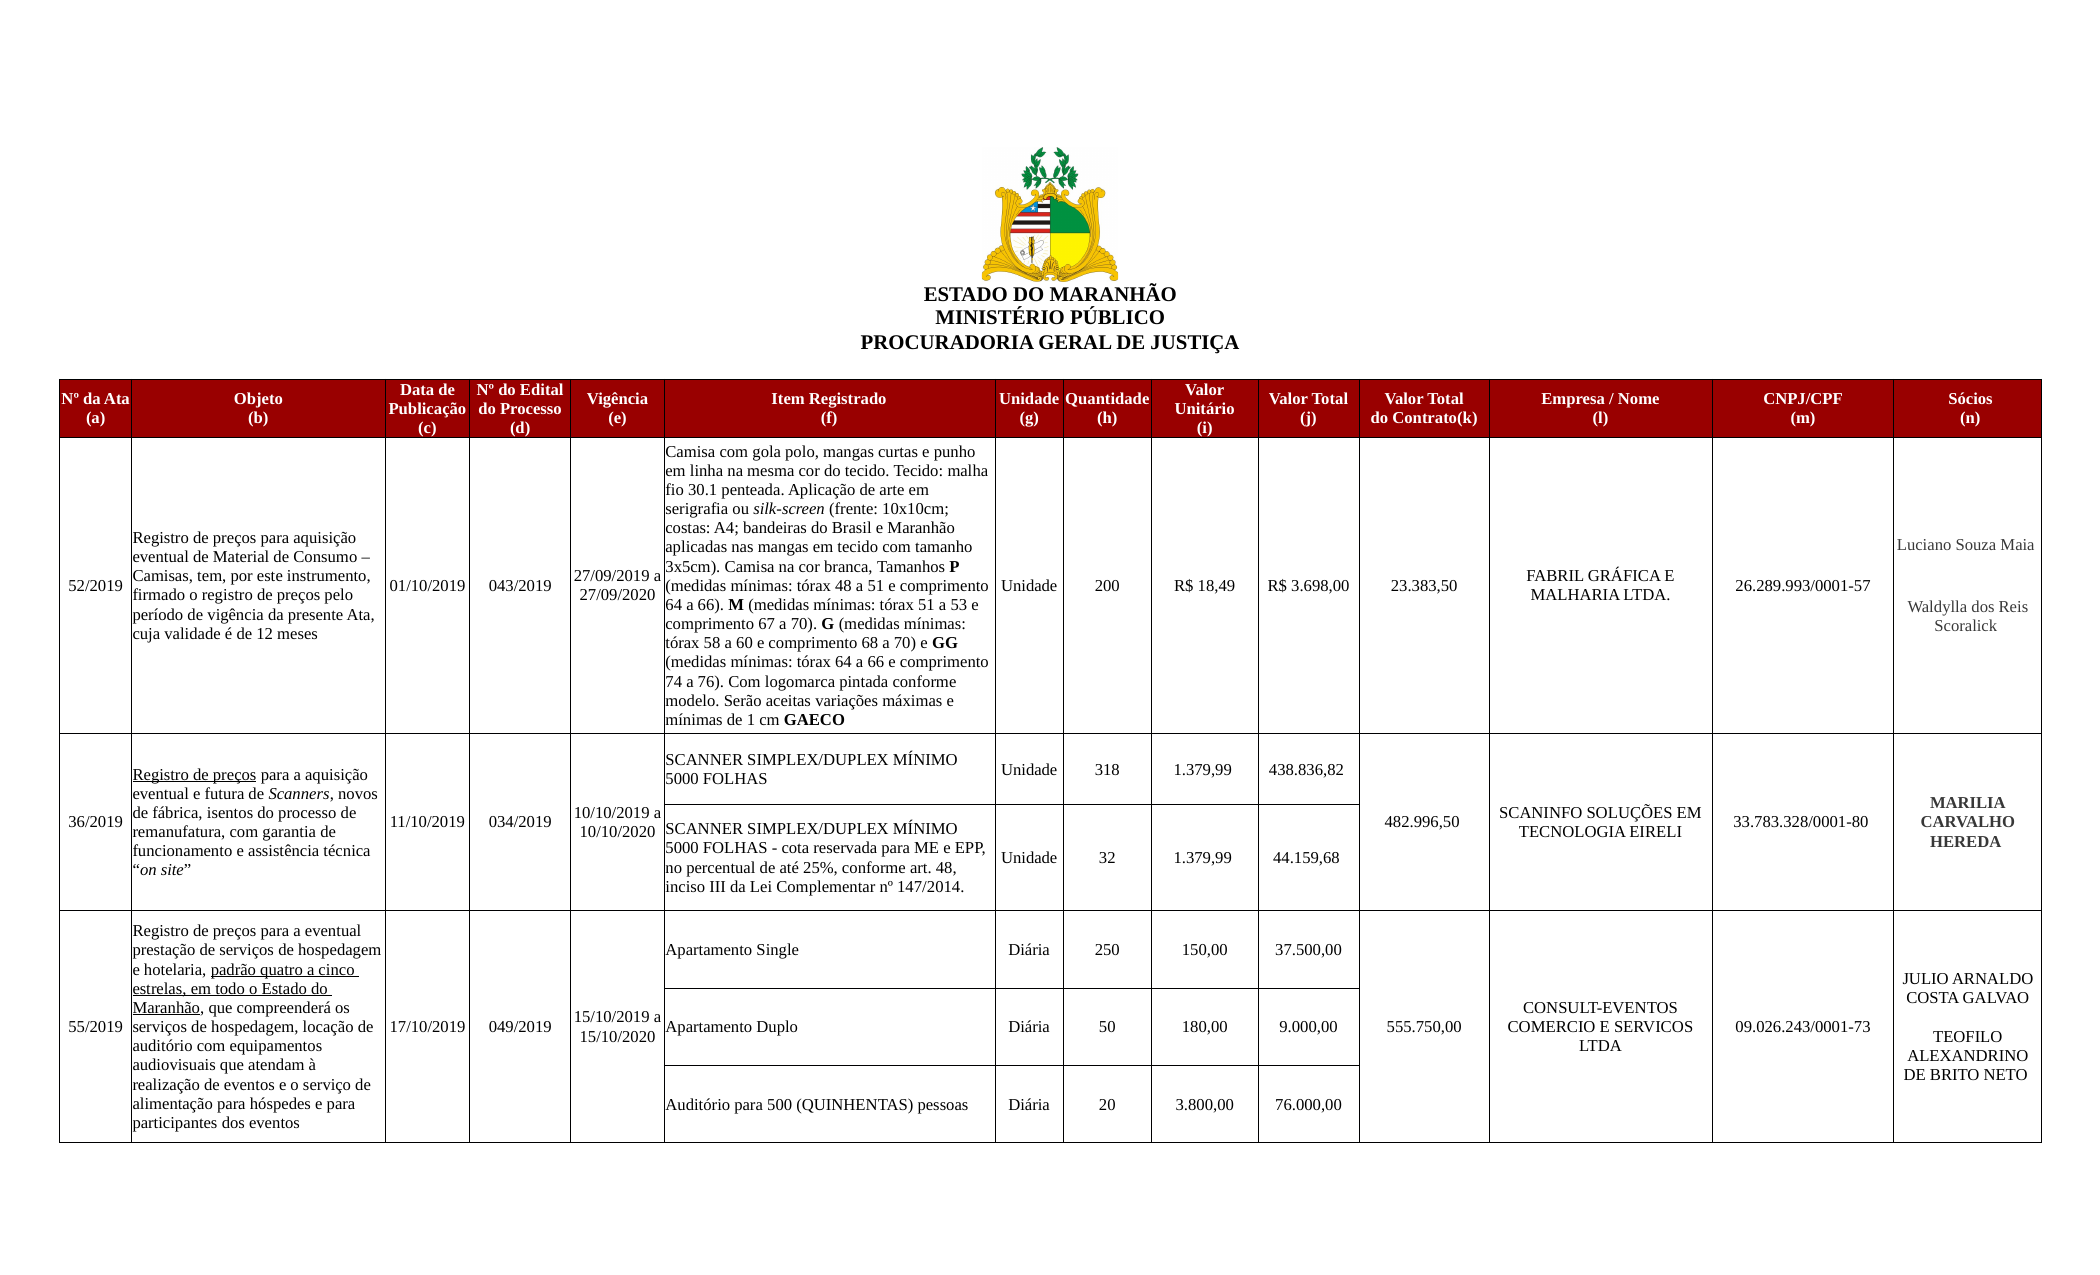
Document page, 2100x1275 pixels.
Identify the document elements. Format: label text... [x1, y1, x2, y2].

table_cell Auditório para 500 (QUINHENTAS) pessoas [665, 1066, 995, 1142]
table_cell 034/2019 [470, 734, 570, 910]
table_cell 438.836,82 [1259, 734, 1359, 804]
table_header Quantidade (h) [1064, 380, 1151, 437]
table_cell 250 [1064, 911, 1151, 987]
table_cell 23.383,50 [1360, 438, 1489, 733]
table_cell Unidade [996, 805, 1063, 910]
table_header Item Registrado (f) [665, 380, 995, 437]
picture [981, 147, 1119, 282]
table_cell 1.379,99 [1152, 805, 1258, 910]
table_header Nº do Edital do Processo (d) [470, 380, 570, 437]
table_cell 52/2019 [60, 438, 131, 733]
table_cell R$ 3.698,00 [1259, 438, 1359, 733]
table_cell Diária [996, 989, 1063, 1065]
table_cell FABRIL GRÁFICA E MALHARIA LTDA. [1490, 438, 1712, 733]
table_header Sócios (n) [1894, 380, 2041, 437]
table_cell 37.500,00 [1259, 911, 1359, 987]
table_cell Diária [996, 1066, 1063, 1142]
table_cell Luciano Souza Maia Waldylla dos Reis Scoralick [1894, 438, 2041, 733]
table_header Nº da Ata (a) [60, 380, 131, 437]
table_header Vigência (e) [571, 380, 664, 437]
table_header Objeto (b) [132, 380, 385, 437]
table_cell CONSULT-EVENTOS COMERCIO E SERVICOS LTDA [1490, 911, 1712, 1142]
table_cell 555.750,00 [1360, 911, 1489, 1142]
table_cell Registro de preços para a aquisição eventual e futura de Scanners, novos de fábrica, isentos do processo de remanufatura, com garantia de funcionamento e assistência técnica “on site” [132, 734, 385, 910]
table_cell 55/2019 [60, 911, 131, 1142]
table_cell Diária [996, 911, 1063, 987]
table_cell Camisa com gola polo, mangas curtas e punho em linha na mesma cor do tecido. Tecido: malha fio 30.1 penteada. Aplicação de arte em serigrafia ou silk-screen (frente: 10x10cm; costas: A4; bandeiras do Brasil e Maranhão aplicadas nas mangas em tecido com tamanho 3x5cm). Camisa na cor branca, Tamanhos P (medidas mínimas: tórax 48 a 51 e comprimento 64 a 66). M (medidas mínimas: tórax 51 a 53 e comprimento 67 a 70). G (medidas mínimas: tórax 58 a 60 e comprimento 68 a 70) e GG (medidas mínimas: tórax 64 a 66 e comprimento 74 a 76). Com logomarca pintada conforme modelo. Serão aceitas variações máximas e mínimas de 1 cm GAECO [665, 438, 995, 733]
table_cell Apartamento Duplo [665, 989, 995, 1065]
table_cell 17/10/2019 [386, 911, 469, 1142]
table_header CNPJ/CPF (m) [1713, 380, 1893, 437]
table_cell 200 [1064, 438, 1151, 733]
table_cell 20 [1064, 1066, 1151, 1142]
table_cell Unidade [996, 438, 1063, 733]
table_header Valor Total (j) [1259, 380, 1359, 437]
table_cell 26.289.993/0001-57 [1713, 438, 1893, 733]
table_cell 180,00 [1152, 989, 1258, 1065]
table_cell 27/09/2019 a 27/09/2020 [571, 438, 664, 733]
table_cell 76.000,00 [1259, 1066, 1359, 1142]
table_cell 9.000,00 [1259, 989, 1359, 1065]
table_cell 318 [1064, 734, 1151, 804]
table_cell SCANNER SIMPLEX/DUPLEX MÍNIMO 5000 FOLHAS [665, 734, 995, 804]
table_cell 1.379,99 [1152, 734, 1258, 804]
table_cell SCANINFO SOLUÇÕES EM TECNOLOGIA EIRELI [1490, 734, 1712, 910]
table_cell 33.783.328/0001-80 [1713, 734, 1893, 910]
table_header Empresa / Nome (l) [1490, 380, 1712, 437]
table_cell 01/10/2019 [386, 438, 469, 733]
table_header Data de Publicação (c) [386, 380, 469, 437]
table_cell 44.159,68 [1259, 805, 1359, 910]
table_cell Registro de preços para a eventual prestação de serviços de hospedagem e hotelaria, padrão quatro a cinco estrelas, em todo o Estado do Maranhão, que compreenderá os serviços de hospedagem, locação de auditório com equipamentos audiovisuais que atendam à realização de eventos e o serviço de alimentação para hóspedes e para participantes dos eventos [132, 911, 385, 1142]
table_cell 3.800,00 [1152, 1066, 1258, 1142]
table_cell 10/10/2019 a 10/10/2020 [571, 734, 664, 910]
table_cell 043/2019 [470, 438, 570, 733]
table_cell Registro de preços para aquisição eventual de Material de Consumo – Camisas, tem, por este instrumento, firmado o registro de preços pelo período de vigência da presente Ata, cuja validade é de 12 meses [132, 438, 385, 733]
table_header Valor Total do Contrato(k) [1360, 380, 1489, 437]
table_cell 150,00 [1152, 911, 1258, 987]
table_cell Apartamento Single [665, 911, 995, 987]
table_cell SCANNER SIMPLEX/DUPLEX MÍNIMO 5000 FOLHAS - cota reservada para ME e EPP, no percentual de até 25%, conforme art. 48, inciso III da Lei Complementar nº 147/2014. [665, 805, 995, 910]
table_cell 482.996,50 [1360, 734, 1489, 910]
table_cell MARILIA CARVALHO HEREDA [1894, 734, 2041, 910]
table_cell 32 [1064, 805, 1151, 910]
table_header Valor Unitário (i) [1152, 380, 1258, 437]
table_cell 11/10/2019 [386, 734, 469, 910]
table_cell JULIO ARNALDO COSTA GALVAO TEOFILO ALEXANDRINO DE BRITO NETO [1894, 911, 2041, 1142]
table_cell 09.026.243/0001-73 [1713, 911, 1893, 1142]
table_cell R$ 18,49 [1152, 438, 1258, 733]
table_cell 36/2019 [60, 734, 131, 910]
table_header Unidade (g) [996, 380, 1063, 437]
table_cell 049/2019 [470, 911, 570, 1142]
table_cell Unidade [996, 734, 1063, 804]
table_cell 15/10/2019 a 15/10/2020 [571, 911, 664, 1142]
table_cell 50 [1064, 989, 1151, 1065]
